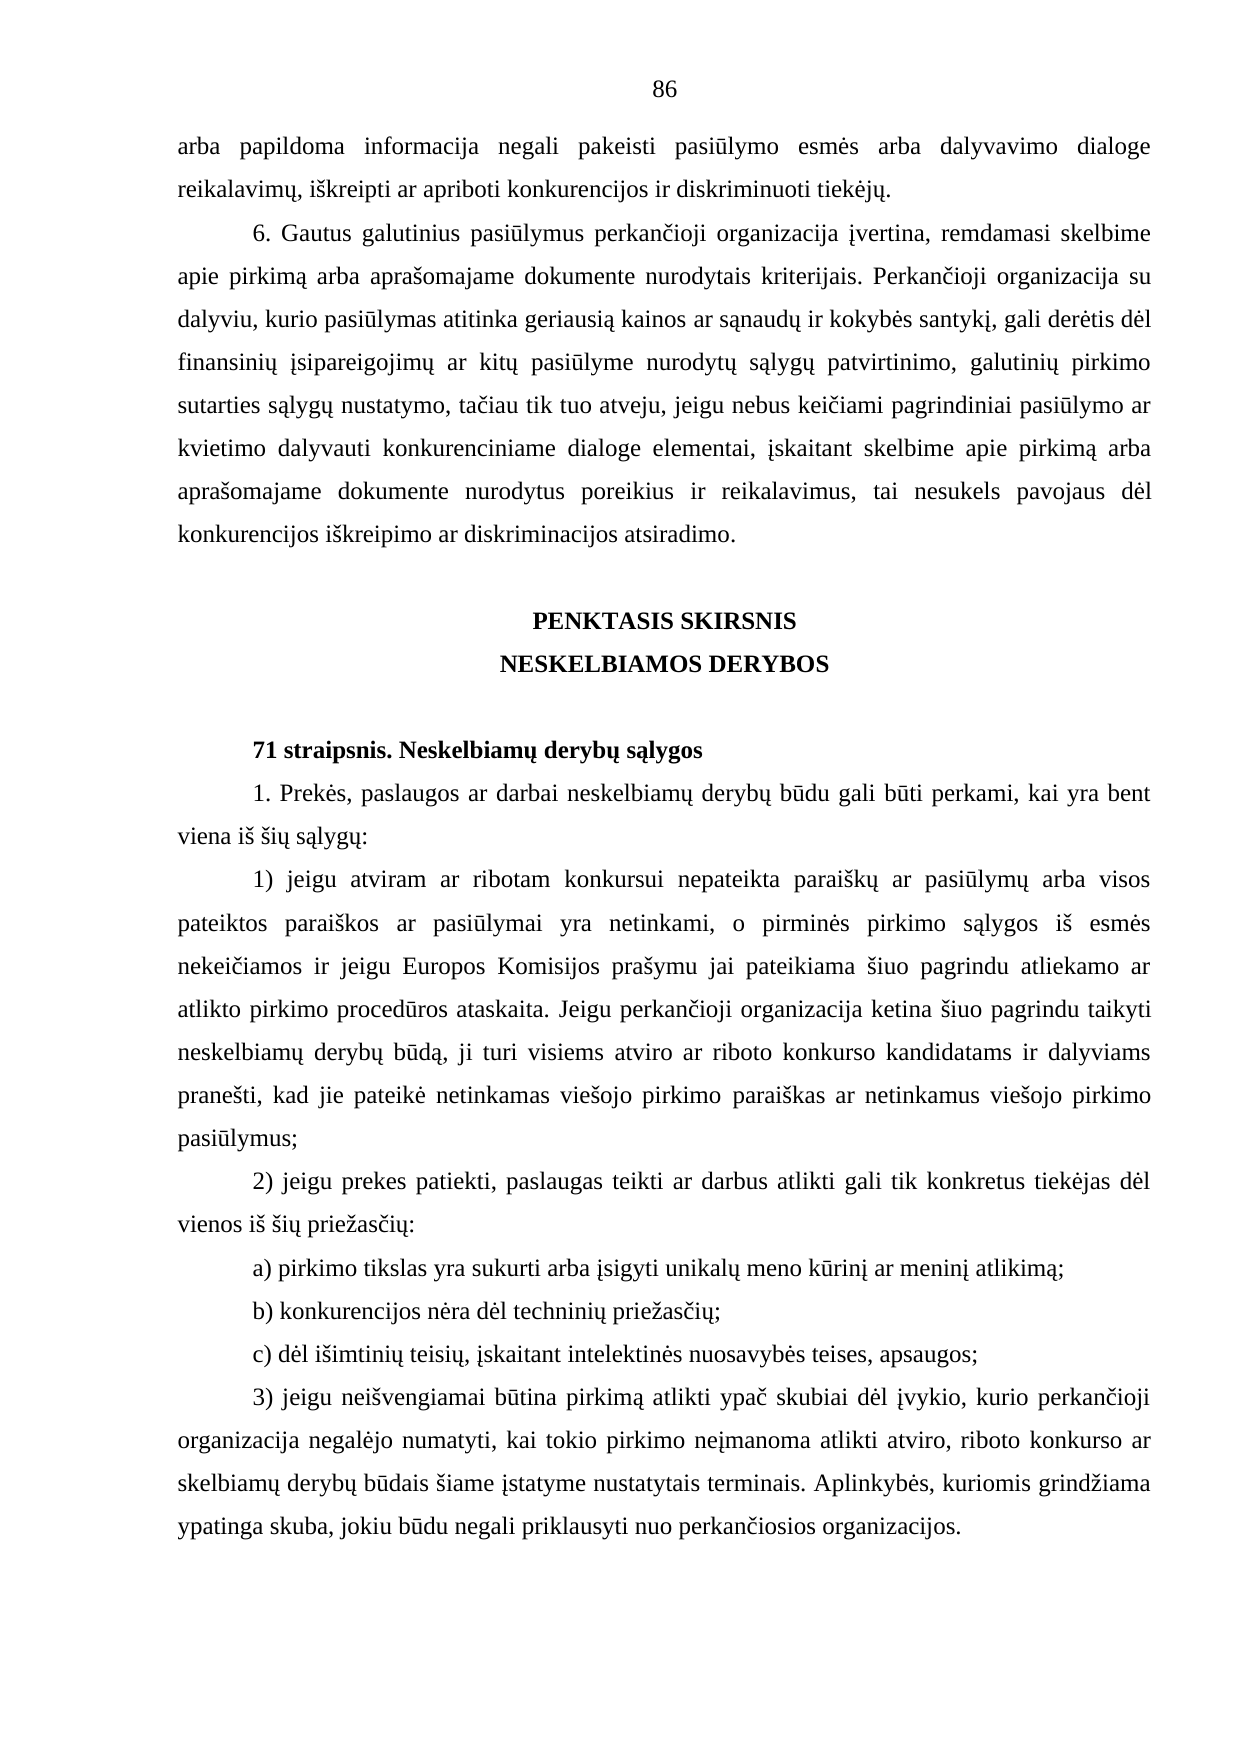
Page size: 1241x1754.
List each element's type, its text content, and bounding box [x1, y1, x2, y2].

text 6. Gautus galutinius pasiūlymus perkančioji organizacija įvertina, remdamasi skelbime apie pirkimą arba aprašomajame dokumente nurodytais kriterijais. Perkančioji organizacija su dalyviu, kurio pasiūlymas atitinka geriausią kainos ar sąnaudų ir kokybės santykį, gali derėtis dėl finansinių įsipareigojimų ar kitų pasiūlyme nurodytų sąlygų patvirtinimo, galutinių pirkimo sutarties sąlygų nustatymo, tačiau tik tuo atveju, jeigu nebus keičiami pagrindiniai pasiūlymo ar kvietimo dalyvauti konkurenciniame dialoge elementai, įskaitant skelbime apie pirkimą arba aprašomajame dokumente nurodytus poreikius ir reikalavimus, tai nesukels pavojaus dėl konkurencijos iškreipimo ar diskriminacijos atsiradimo. [177, 218, 1152, 548]
text 1) jeigu atviram ar ribotam konkursui nepateikta paraiškų ar pasiūlymų arba visos pateiktos paraiškos ar pasiūlymai yra netinkami, o pirminės pirkimo sąlygos iš esmės nekeičiamos ir jeigu Europos Komisijos prašymu jai pateikiama šiuo pagrindu atliekamo ar atlikto pirkimo procedūros ataskaita. Jeigu perkančioji organizacija ketina šiuo pagrindu taikyti neskelbiamų derybų būdą, ji turi visiems atviro ar riboto konkurso kandidatams ir dalyviams pranešti, kad jie pateikė netinkamas viešojo pirkimo paraiškas ar netinkamus viešojo pirkimo pasiūlymus; [177, 864, 1152, 1152]
text c) dėl išimtinių teisių, įskaitant intelektinės nuosavybės teises, apsaugos; [177, 1339, 1152, 1368]
text 3) jeigu neišvengiamai būtina pirkimą atlikti ypač skubiai dėl įvykio, kurio perkančioji organizacija negalėjo numatyti, kai tokio pirkimo neįmanoma atlikti atviro, riboto konkurso ar skelbiamų derybų būdais šiame įstatyme nustatytais terminais. Aplinkybės, kuriomis grindžiama ypatinga skuba, jokiu būdu negali priklausyti nuo perkančiosios organizacijos. [177, 1382, 1152, 1540]
text NESKELBIAMOS DERYBOS [177, 649, 1152, 678]
text arba papildoma informacija negali pakeisti pasiūlymo esmės arba dalyvavimo dialoge reikalavimų, iškreipti ar apriboti konkurencijos ir diskriminuoti tiekėjų. [177, 131, 1152, 203]
text a) pirkimo tikslas yra sukurti arba įsigyti unikalų meno kūrinį ar meninį atlikimą; [177, 1253, 1152, 1281]
text 1. Prekės, paslaugos ar darbai neskelbiamų derybų būdu gali būti perkami, kai yra bent viena iš šių sąlygų: [177, 778, 1152, 850]
text b) konkurencijos nėra dėl techninių priežasčių; [177, 1296, 1152, 1324]
text 2) jeigu prekes patiekti, paslaugas teikti ar darbus atlikti gali tik konkretus tiekėjas dėl vienos iš šių priežasčių: [177, 1166, 1152, 1238]
text 71 straipsnis. Neskelbiamų derybų sąlygos [177, 735, 1152, 764]
text PENKTASIS SKIRSNIS [177, 606, 1152, 634]
